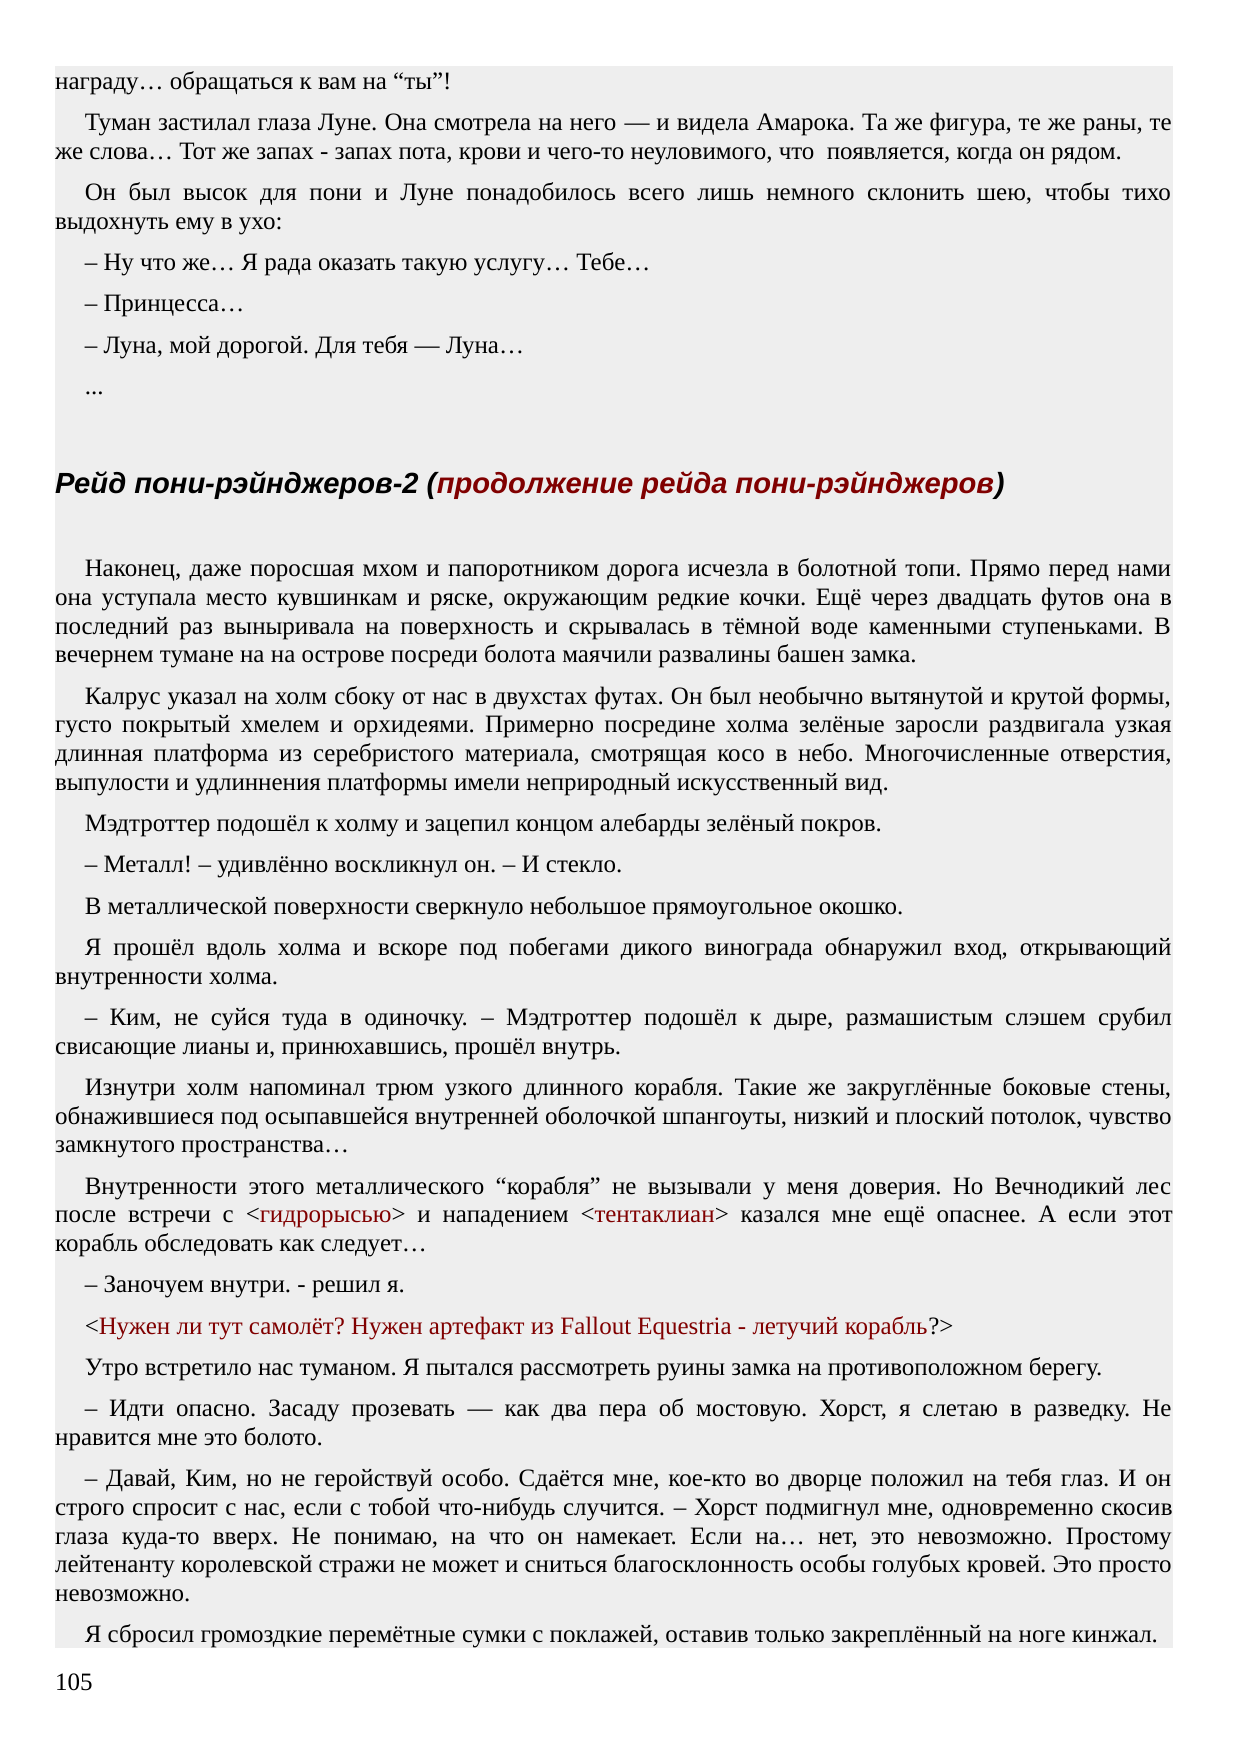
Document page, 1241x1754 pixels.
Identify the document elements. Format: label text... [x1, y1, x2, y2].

text Я прошёл вдоль холма и вскоре под побегами дикого винограда обнаружил вход, открывающий внутренности холма. [55, 932, 1173, 989]
text – Идти опасно. Засаду прозевать — как два пера об мостовую. Хорст, я слетаю в разведку. Не нравится мне это болото. [55, 1393, 1173, 1451]
text – Давай, Ким, но не геройствуй особо. Сдаётся мне, кое-кто во дворце положил на тебя глаз. И он строго спросит с нас, если с тобой что-нибудь случится. – Хорст подмигнул мне, одновременно скосив глаза куда-то вверх. Не понимаю, на что он намекает. Если на… нет, это невозможно. Простому лейтенанту королевской стражи не может и сниться благосклонность особы голубых кровей. Это просто невозможно. [55, 1463, 1173, 1607]
text В металлической поверхности сверкнуло небольшое прямоугольное окошко. [55, 891, 1173, 919]
subtitle Рейд пони-рэйнджеров-2 (продолжение рейда пони-рэйнджеров) [55, 466, 1173, 499]
text – Заночуем внутри. - решил я. [55, 1269, 1173, 1298]
text Я сбросил громоздкие перемётные сумки с поклажей, оставив только закреплённый на ноге кинжал. [55, 1619, 1173, 1648]
text Внутренности этого металлического “корабля” не вызывали у меня доверия. Но Вечнодикий лес после встречи с <гидрорысью> и нападением <тентаклиан> казался мне ещё опаснее. А если этот корабль обследовать как следует… [55, 1171, 1173, 1257]
text <Нужен ли тут самолёт? Нужен артефакт из Fallout Equestria - летучий корабль?> [55, 1311, 1173, 1339]
text Наконец, даже поросшая мхом и папоротником дорога исчезла в болотной топи. Прямо перед нами она уступала место кувшинкам и ряске, окружающим редкие кочки. Ещё через двадцать футов она в последний раз выныривала на поверхность и скрывалась в тёмной воде каменными ступеньками. В вечернем тумане на на острове посреди болота маячили развалины башен замка. [55, 553, 1173, 668]
text ... [55, 371, 1173, 400]
text Туман застилал глаза Луне. Она смотрела на него — и видела Амарока. Та же фигура, те же раны, те же слова… Тот же запах - запах пота, крови и чего-то неуловимого, что появляется, когда он рядом. [55, 107, 1173, 165]
text – Ким, не суйся туда в одиночку. – Мэдтроттер подошёл к дыре, размашистым слэшем срубил свисающие лианы и, принюхавшись, прошёл внутрь. [55, 1002, 1173, 1059]
text – Луна, мой дорогой. Для тебя — Луна… [55, 330, 1173, 358]
text – Ну что же… Я рада оказать такую услугу… Тебе… [55, 247, 1173, 276]
text награду… обращаться к вам на “ты”! [55, 66, 1173, 95]
text Калрус указал на холм сбоку от нас в двухстах футах. Он был необычно вытянутой и крутой формы, густо покрытый хмелем и орхидеями. Примерно посредине холма зелёные заросли раздвигала узкая длинная платформа из серебристого материала, смотрящая косо в небо. Многочисленные отверстия, выпулости и удлиннения платформы имели неприродный искусственный вид. [55, 681, 1173, 796]
text Утро встретило нас туманом. Я пытался рассмотреть руины замка на противоположном берегу. [55, 1352, 1173, 1381]
text Он был высок для пони и Луне понадобилось всего лишь немного склонить шею, чтобы тихо выдохнуть ему в ухо: [55, 177, 1173, 235]
text Мэдтроттер подошёл к холму и зацепил концом алебарды зелёный покров. [55, 808, 1173, 837]
text – Принцесса… [55, 288, 1173, 317]
text Изнутри холм напоминал трюм узкого длинного корабля. Такие же закруглённые боковые стены, обнажившиеся под осыпавшейся внутренней оболочкой шпангоуты, низкий и плоский потолок, чувство замкнутого пространства… [55, 1072, 1173, 1158]
text – Металл! – удивлённо воскликнул он. – И стекло. [55, 849, 1173, 878]
